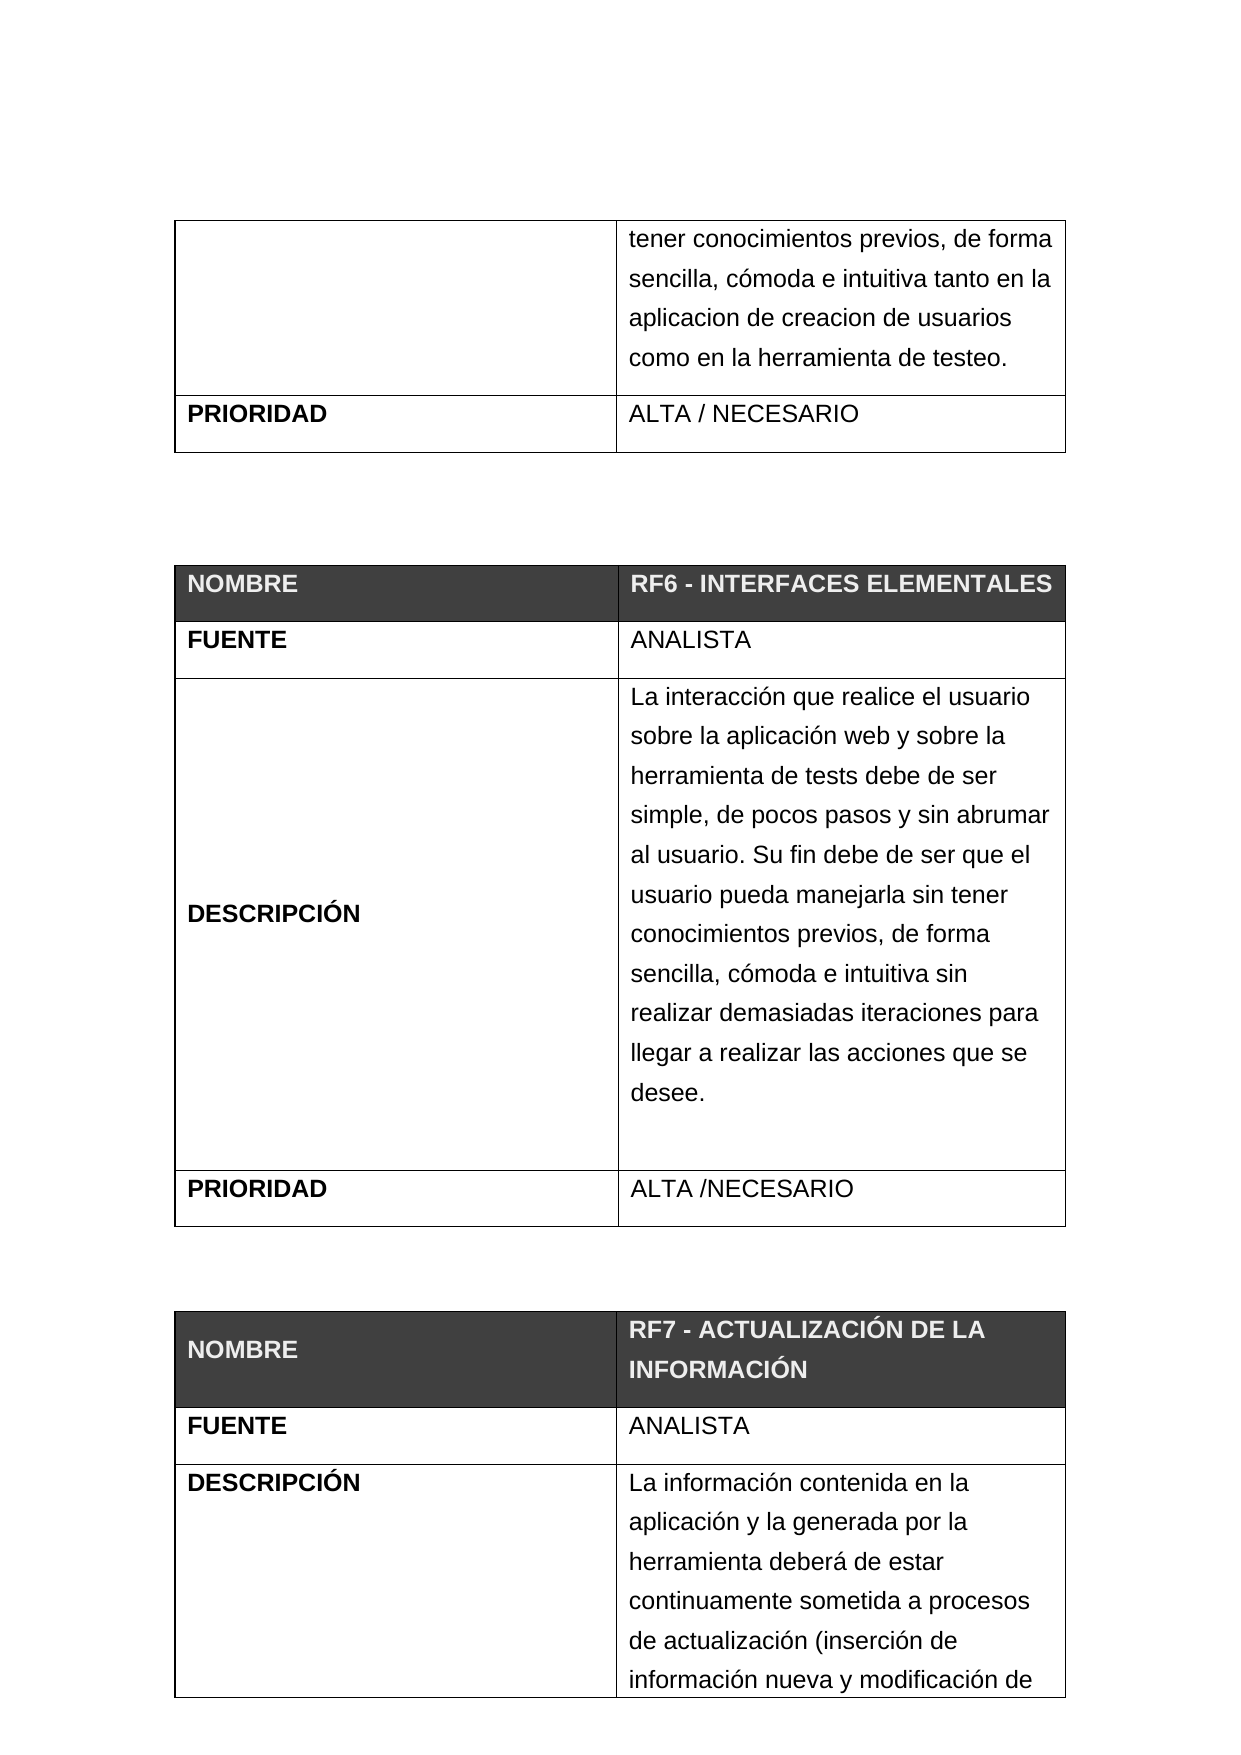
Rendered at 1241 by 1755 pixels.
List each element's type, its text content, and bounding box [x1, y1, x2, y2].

table_header RF7 - ACTUALIZACIÓN DE LA INFORMACIÓN [617, 1312, 1065, 1407]
table_cell FUENTE [176, 622, 618, 678]
table_cell La información contenida en la aplicación y la generada por la herramienta deberá de estar continuamente sometida a procesos de actualización (inserción de información nueva y modificación de [617, 1465, 1065, 1697]
table_cell ANALISTA [619, 622, 1065, 678]
table_cell [176, 221, 616, 395]
table_cell ALTA /NECESARIO [619, 1171, 1065, 1226]
table_header NOMBRE [176, 1312, 616, 1407]
table_cell DESCRIPCIÓN [176, 1465, 616, 1697]
table_cell ANALISTA [617, 1408, 1065, 1464]
table_cell FUENTE [176, 1408, 616, 1464]
table_cell PRIORIDAD [176, 1171, 618, 1226]
table_cell tener conocimientos previos, de forma sencilla, cómoda e intuitiva tanto en la aplicacion de creacion de usuarios como en la herramienta de testeo. [617, 221, 1065, 395]
table_header NOMBRE [176, 566, 618, 621]
table_cell La interacción que realice el usuario sobre la aplicación web y sobre la herramienta de tests debe de ser simple, de pocos pasos y sin abrumar al usuario. Su fin debe de ser que el usuario pueda manejarla sin tener conocimientos previos, de forma sencilla, cómoda e intuitiva sin realizar demasiadas iteraciones para llegar a realizar las acciones que se desee. [619, 679, 1065, 1169]
table_cell ALTA / NECESARIO [617, 396, 1065, 452]
table_cell DESCRIPCIÓN [176, 679, 618, 1169]
table_header RF6 - INTERFACES ELEMENTALES [619, 566, 1065, 621]
table_cell PRIORIDAD [176, 396, 616, 452]
